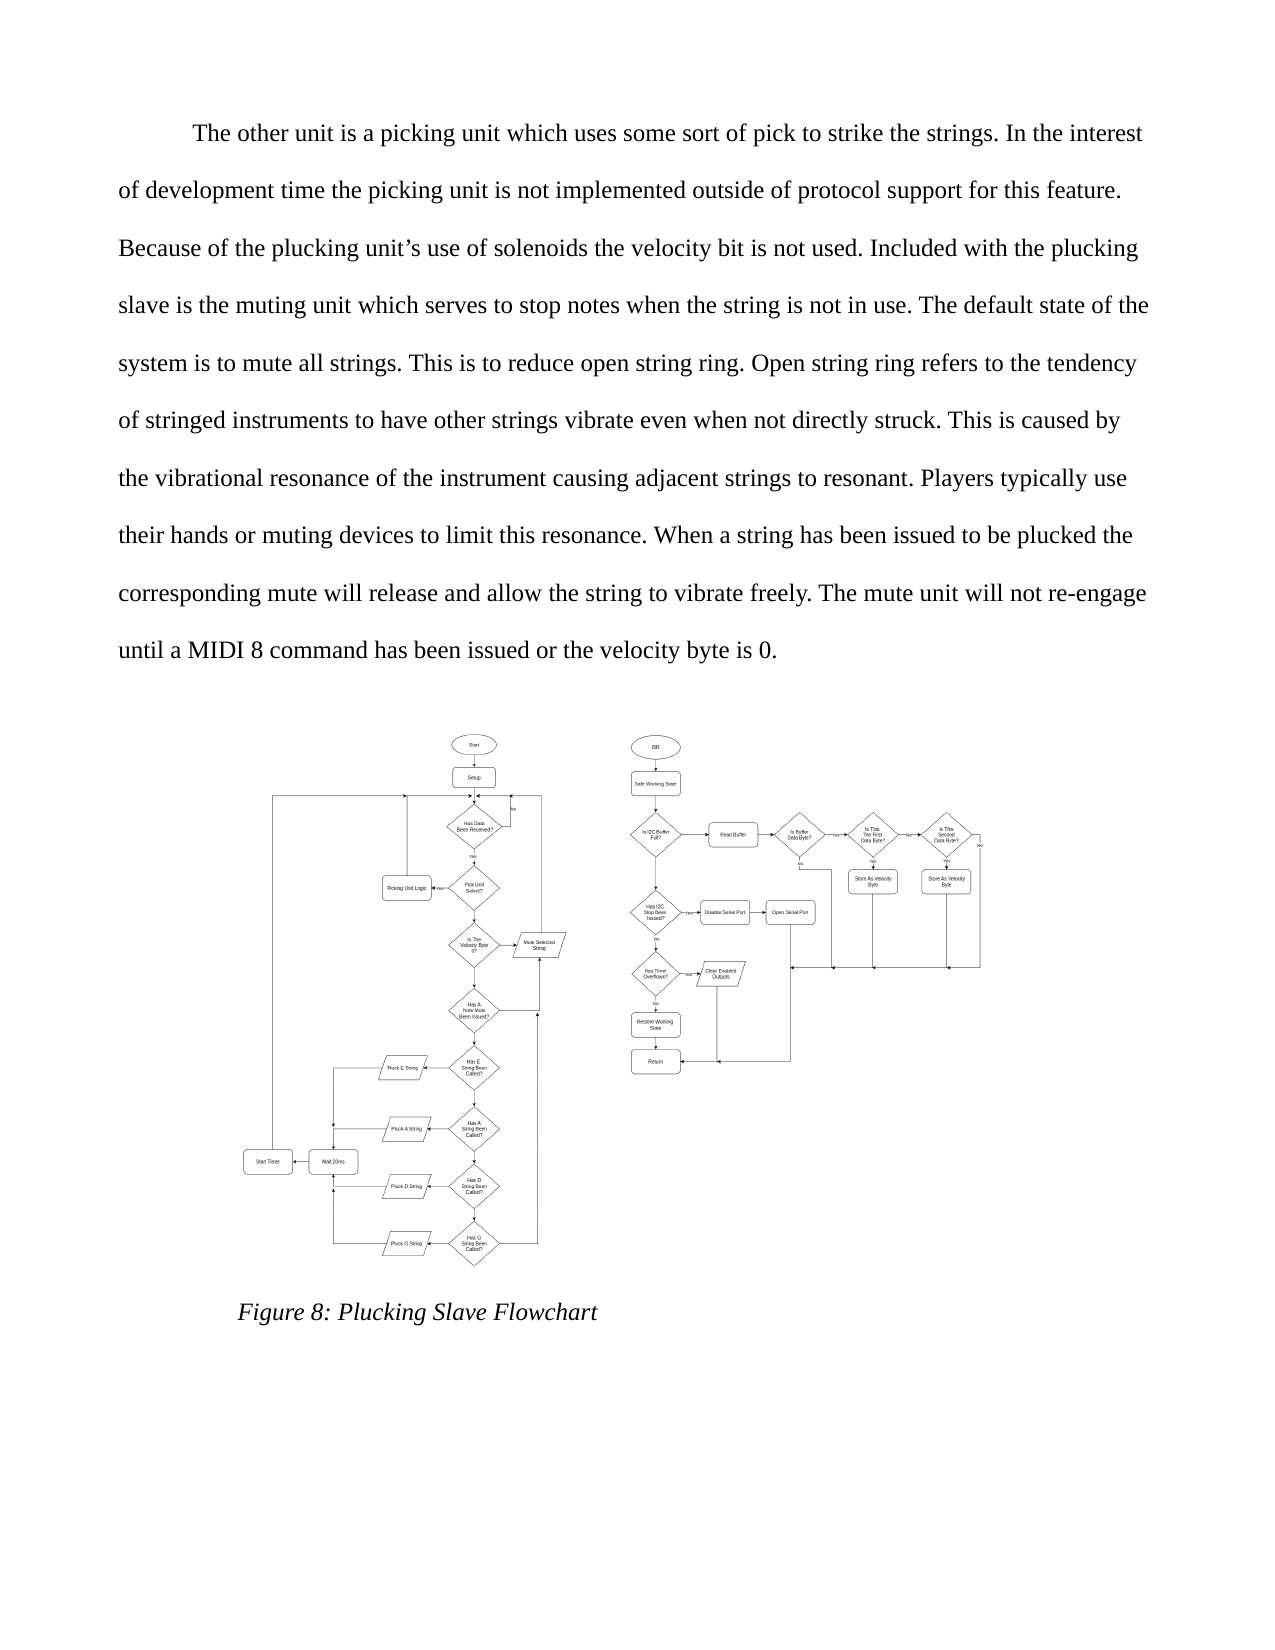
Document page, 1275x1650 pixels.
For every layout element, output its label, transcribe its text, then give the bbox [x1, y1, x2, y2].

text Figure 8: Plucking Slave Flowchart [237, 1285, 997, 1326]
picture [237, 716, 998, 1285]
text The other unit is a picking unit which uses some sort of pick to strike the strings. In the interest of development time the picking unit is not implemented outside of protocol support for this feature. Because of the plucking unit’s use of solenoids the velocity bit is not used. Included with the plucking slave is the muting unit which serves to stop notes when the string is not in use. The default state of the system is to mute all strings. This is to reduce open string ring. Open string ring refers to the tendency of stringed instruments to have other strings vibrate even when not directly struck. This is caused by the vibrational resonance of the instrument causing adjacent strings to resonant. Players typically use their hands or muting devices to limit this resonance. When a string has been issued to be plucked the corresponding mute will release and allow the string to vibrate freely. The mute unit will not re-engage until a MIDI 8 command has been issued or the velocity byte is 0. [118, 118, 1157, 664]
